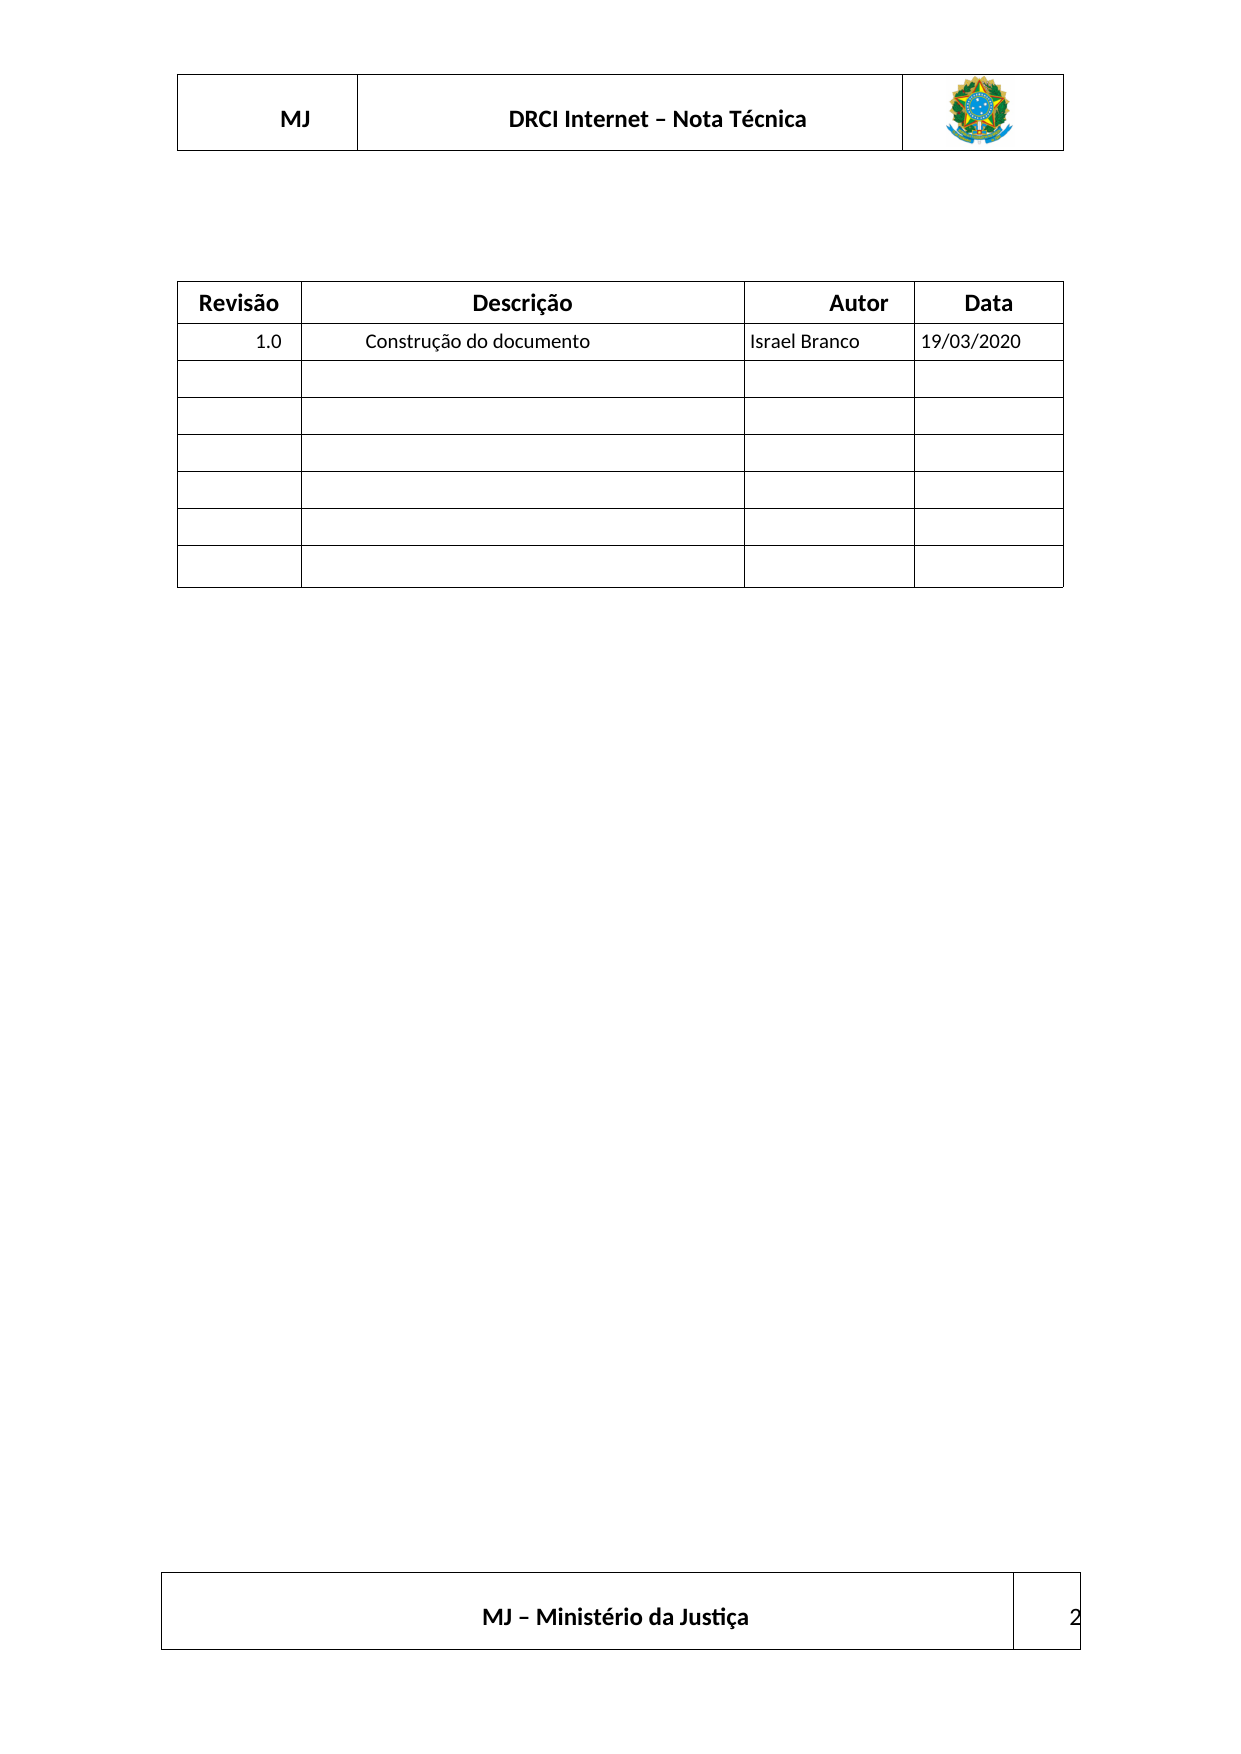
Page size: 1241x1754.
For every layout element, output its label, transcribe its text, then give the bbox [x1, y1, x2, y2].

table_header Revisão [178, 282, 301, 323]
table_cell [745, 435, 914, 471]
table_cell Israel Branco [745, 324, 914, 360]
table_cell [745, 472, 914, 508]
table_header Data [915, 282, 1063, 323]
table_cell [915, 361, 1063, 397]
table_cell [302, 398, 744, 434]
table_header Descrição [302, 282, 744, 323]
table_cell [178, 472, 301, 508]
table_cell [745, 546, 914, 587]
table_cell [745, 398, 914, 434]
table_cell [302, 509, 744, 545]
table_cell [745, 361, 914, 397]
table_cell [915, 435, 1063, 471]
table_cell [178, 361, 301, 397]
table_cell [915, 472, 1063, 508]
table_cell [178, 435, 301, 471]
table_cell Construção do documento [302, 324, 744, 360]
table_cell [302, 435, 744, 471]
picture [944, 75, 1020, 149]
table_cell [302, 361, 744, 397]
table_cell 19/03/2020 [915, 324, 1063, 360]
table_cell [302, 472, 744, 508]
table_header Autor [745, 282, 914, 323]
table_cell [915, 509, 1063, 545]
table_cell [178, 546, 301, 587]
table_cell [302, 546, 744, 587]
table_cell 1.0 [178, 324, 301, 360]
table_cell [178, 398, 301, 434]
table_cell [915, 546, 1063, 587]
table_cell [178, 509, 301, 545]
table_cell [915, 398, 1063, 434]
table_cell [745, 509, 914, 545]
